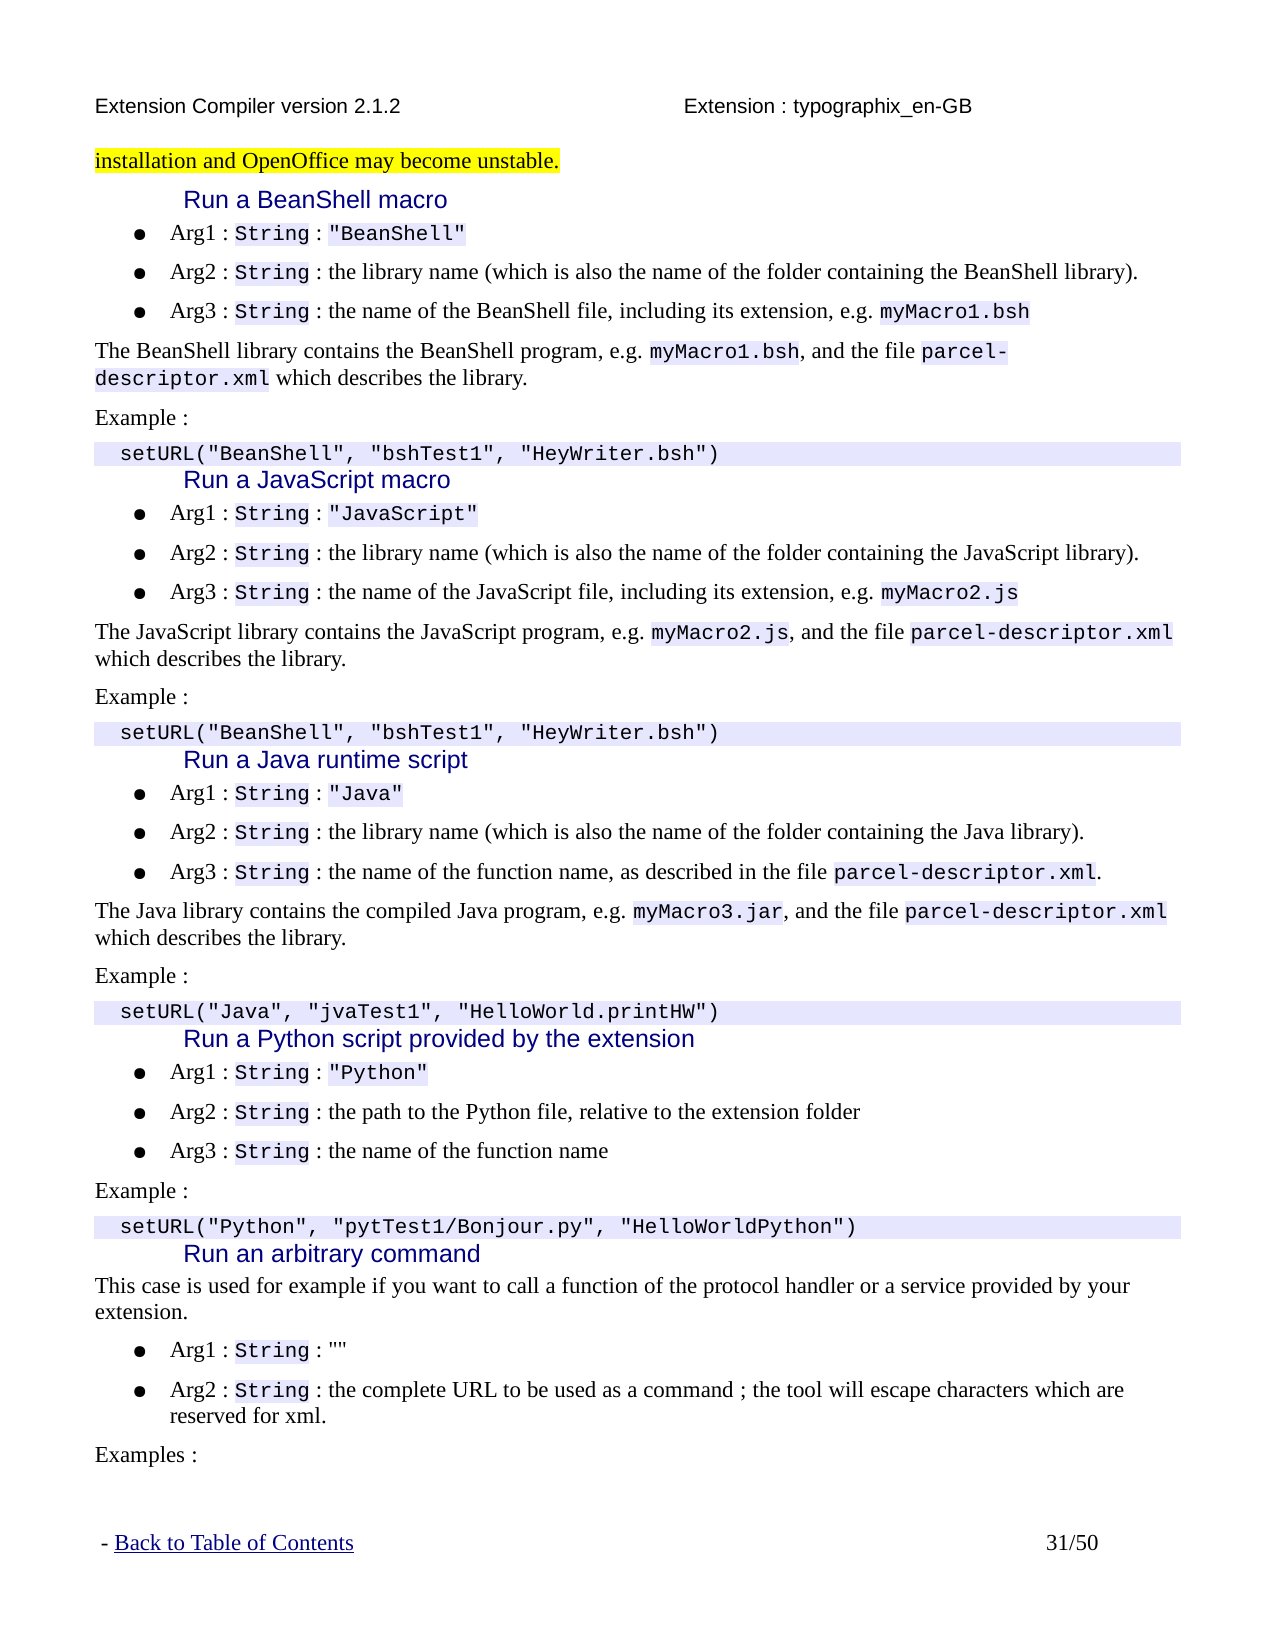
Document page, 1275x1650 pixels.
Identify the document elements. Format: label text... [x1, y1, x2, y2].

list Arg2 : String : the library name (which is also the name of the folder containing the Java library). [132, 819, 1181, 846]
text Examples : [94, 1441, 1181, 1467]
list Arg3 : String : the name of the function name [132, 1138, 1181, 1165]
subtitle Run a Java runtime script [183, 746, 1181, 774]
subtitle Run a BeanShell macro [183, 186, 1181, 213]
text setURL("BeanShell", "bshTest1", "HeyWriter.bsh") [94, 442, 1181, 466]
text The JavaScript library contains the JavaScript program, e.g. myMacro2.js, and the file parcel-descriptor.xml which describes the library. [94, 619, 1181, 671]
text installation and OpenOffice may become unstable. [94, 147, 1181, 173]
subtitle Run an arbitrary command [183, 1239, 1181, 1267]
text This case is used for example if you want to call a function of the protocol handler or a service provided by your extension. [94, 1273, 1181, 1324]
text The Java library contains the compiled Java program, e.g. myMacro3.jar, and the file parcel-descriptor.xml which describes the library. [94, 898, 1181, 951]
text The BeanShell library contains the BeanShell program, e.g. myMacro1.bsh, and the file parcel-descriptor.xml which describes the library. [94, 338, 1181, 392]
list Arg3 : String : the name of the JavaScript file, including its extension, e.g. myMacro2.js [132, 579, 1181, 606]
text setURL("BeanShell", "bshTest1", "HeyWriter.bsh") [94, 722, 1181, 746]
list Arg1 : String : "Python" [132, 1059, 1181, 1086]
list Arg1 : String : "JavaScript" [132, 500, 1181, 527]
text Example : [94, 963, 1181, 989]
list Arg2 : String : the complete URL to be used as a command ; the tool will escape characters which are reserved for xml. [132, 1376, 1181, 1429]
text Example : [94, 404, 1181, 430]
list Arg3 : String : the name of the function name, as described in the file parcel-descriptor.xml. [132, 859, 1181, 886]
list Arg2 : String : the path to the Python file, relative to the extension folder [132, 1098, 1181, 1126]
text setURL("Python", "pytTest1/Bonjour.py", "HelloWorldPython") [94, 1216, 1181, 1239]
list Arg3 : String : the name of the BeanShell file, including its extension, e.g. myMacro1.bsh [132, 298, 1181, 325]
list Arg1 : String : "" [132, 1337, 1181, 1364]
text Example : [94, 684, 1181, 709]
text Example : [94, 1177, 1181, 1203]
list Arg2 : String : the library name (which is also the name of the folder containing the JavaScript library). [132, 540, 1181, 567]
subtitle Run a Python script provided by the extension [183, 1025, 1181, 1053]
list Arg2 : String : the library name (which is also the name of the folder containing the BeanShell library). [132, 259, 1181, 286]
list Arg1 : String : "BeanShell" [132, 219, 1181, 246]
subtitle Run a JavaScript macro [183, 466, 1181, 494]
text setURL("Java", "jvaTest1", "HelloWorld.printHW") [94, 1001, 1181, 1025]
list Arg1 : String : "Java" [132, 780, 1181, 807]
